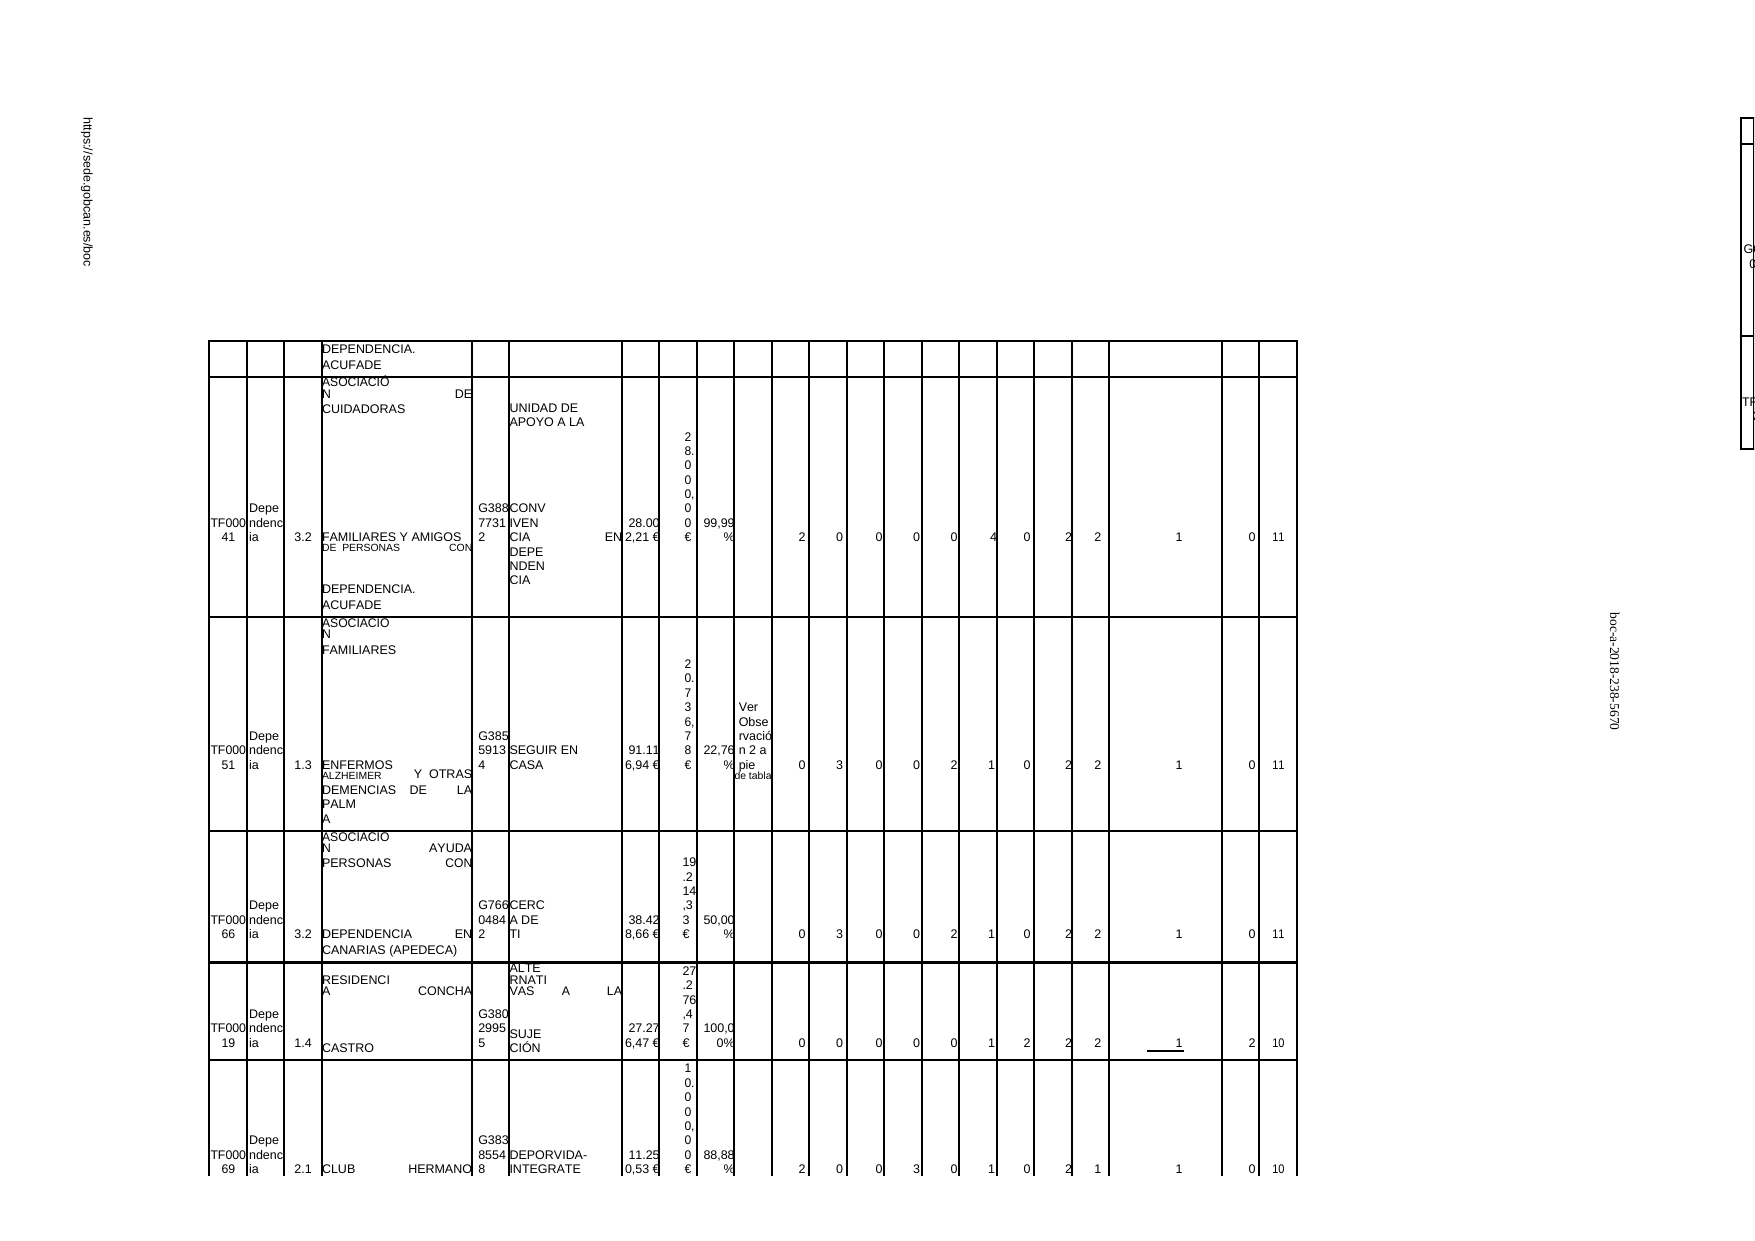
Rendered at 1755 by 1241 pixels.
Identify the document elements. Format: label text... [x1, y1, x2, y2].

table_cell [1298, 961, 1334, 998]
table_cell [998, 378, 1033, 400]
table_cell [1147, 596, 1184, 612]
table_cell [1260, 544, 1296, 554]
table_cell [547, 855, 584, 871]
table_cell [660, 356, 696, 372]
table_cell [998, 400, 1033, 416]
table_header [1223, 342, 1258, 356]
table_cell 2.1 [285, 1061, 321, 1176]
table_cell PALMA [323, 797, 359, 826]
table_cell [1260, 797, 1296, 826]
table_cell [885, 772, 921, 781]
table_cell [584, 998, 621, 1050]
table_cell [735, 998, 771, 1050]
table_cell 0 [885, 964, 921, 1050]
table_cell [1073, 1050, 1108, 1055]
table_cell CANARIAS (APEDECA) [323, 941, 471, 957]
table_cell [1298, 657, 1334, 772]
table_cell [735, 618, 771, 641]
table_header [998, 342, 1033, 356]
table_cell [1184, 554, 1221, 587]
table_cell UNIDAD DE APOYO A LA [510, 400, 621, 429]
table_cell [1223, 378, 1258, 400]
table_cell ACUFADE [323, 596, 397, 612]
table_cell [735, 612, 771, 616]
table_cell [960, 1050, 996, 1055]
table_cell [510, 826, 547, 830]
table_cell [998, 832, 1033, 855]
table_header [885, 342, 921, 356]
table_cell [998, 554, 1033, 587]
table_cell [1223, 587, 1258, 596]
table_cell 0 [1223, 429, 1258, 544]
table_cell [623, 941, 658, 957]
table_header [210, 342, 246, 356]
table_cell FAMILIARES Y AMIGOS [323, 416, 471, 544]
table_cell AYUDA [397, 832, 471, 855]
table_cell [923, 781, 958, 797]
table_cell [623, 618, 658, 641]
table_cell 0 [923, 964, 958, 1050]
table_cell 1.3 [285, 657, 321, 772]
table_cell [1223, 372, 1258, 376]
table_cell ASOCIACIÓN [323, 378, 397, 400]
table_cell [1110, 826, 1147, 830]
table_cell [584, 378, 621, 400]
table_cell [1223, 832, 1258, 855]
table_cell [547, 356, 584, 372]
table_cell [1223, 797, 1258, 826]
table_cell [735, 781, 771, 797]
table_cell [1110, 832, 1147, 855]
table_cell SUJECIÓN [510, 998, 547, 1055]
table_cell [660, 826, 696, 830]
table_cell [1035, 596, 1071, 612]
table_cell [1298, 400, 1334, 416]
table_cell [210, 941, 246, 957]
table_cell [660, 554, 696, 587]
table_cell [1073, 596, 1108, 612]
table_cell 3 [885, 1061, 921, 1176]
table_cell [434, 1050, 471, 1055]
table_cell [923, 957, 958, 961]
table_cell [923, 378, 958, 400]
table_cell [547, 1050, 584, 1055]
table_cell [285, 356, 321, 372]
table_cell [547, 871, 584, 941]
table_cell [285, 957, 321, 961]
table_cell [773, 356, 808, 372]
table_cell ASOCIACIÓN [323, 618, 397, 641]
table_cell [547, 544, 584, 554]
table_cell [285, 596, 321, 612]
table_cell [848, 1055, 883, 1059]
table_header DEPENDENCIA. [323, 342, 434, 356]
table_cell [323, 1055, 359, 1059]
table_cell [1223, 957, 1258, 961]
table_cell [623, 587, 658, 596]
table_cell [248, 416, 283, 429]
table_cell [359, 797, 397, 826]
table_cell [735, 554, 771, 587]
table_cell [773, 941, 808, 957]
table_cell [1110, 400, 1147, 416]
table_cell 88,88% [698, 1061, 733, 1176]
table_cell [923, 356, 958, 372]
table_cell [1073, 826, 1108, 830]
table_cell [397, 612, 434, 616]
table_cell [1035, 416, 1071, 429]
table_cell [434, 596, 471, 612]
table_header [698, 342, 733, 356]
table_cell ACUFADE [323, 356, 397, 372]
table_cell [1147, 641, 1184, 657]
table_cell [848, 612, 883, 616]
table_cell [698, 356, 733, 372]
table_cell [998, 941, 1033, 957]
table_cell [547, 832, 584, 855]
table_header [773, 342, 808, 356]
table_cell 0 [885, 429, 921, 544]
table_cell [1110, 641, 1147, 657]
table_cell [397, 641, 434, 657]
table_cell [397, 596, 434, 612]
table_cell [735, 596, 771, 612]
table_cell [1298, 416, 1334, 429]
table_cell [248, 554, 283, 587]
table_cell LA [434, 781, 471, 797]
table_cell [1073, 356, 1108, 372]
table_cell [510, 372, 547, 376]
table_cell [547, 998, 584, 1050]
table_cell [848, 941, 883, 957]
table_header [960, 342, 996, 356]
table_cell [773, 554, 808, 587]
table_cell [434, 998, 471, 1050]
table_cell [210, 554, 246, 587]
table_cell [248, 641, 283, 657]
table_cell [1184, 871, 1221, 941]
table_header [1035, 342, 1071, 356]
table_cell [885, 554, 921, 587]
table_cell [584, 781, 621, 797]
table_cell [248, 797, 283, 826]
table_cell [698, 416, 733, 429]
table_cell [660, 1055, 696, 1059]
table_cell [210, 400, 246, 416]
table_cell LA [584, 964, 621, 998]
table_cell [1110, 772, 1147, 781]
table_cell [510, 957, 547, 961]
table_cell [623, 596, 658, 612]
table_cell [285, 544, 321, 554]
table_cell [660, 618, 696, 641]
table_cell [1147, 416, 1184, 429]
table_cell [1223, 544, 1258, 554]
table_cell [735, 641, 771, 657]
table_header [510, 342, 547, 356]
table_cell 11 [1260, 429, 1296, 544]
table_cell CONCHA [397, 964, 471, 998]
table_cell [1147, 544, 1184, 554]
table_cell [584, 1050, 621, 1055]
table_cell [623, 1055, 658, 1059]
table_cell [810, 400, 846, 416]
table_cell [1147, 797, 1184, 826]
table_cell [623, 544, 658, 554]
table_cell [623, 826, 658, 830]
table_cell [998, 1055, 1033, 1059]
table_cell [773, 832, 808, 855]
table_header [1073, 342, 1108, 356]
table_header [1184, 342, 1221, 356]
table_cell Dependencia [248, 1061, 283, 1176]
table_cell DEPENDENCIA. [323, 554, 434, 596]
table_cell [323, 826, 397, 830]
table_cell DEPENDENCIA [510, 544, 547, 587]
table_cell [623, 641, 658, 657]
table_cell 3.2 [285, 429, 321, 544]
table_cell [735, 587, 771, 596]
table_cell [885, 1055, 921, 1059]
table_cell [1184, 587, 1221, 596]
table_cell [1223, 641, 1258, 657]
table_cell [848, 797, 883, 826]
table_cell [960, 587, 996, 596]
table_cell [473, 641, 508, 657]
table_cell [698, 400, 733, 416]
table_cell [1073, 941, 1108, 957]
table_cell [1260, 941, 1296, 957]
table_cell [810, 544, 846, 554]
table_cell [660, 372, 696, 376]
table_cell [1110, 416, 1147, 429]
table_cell [473, 957, 508, 961]
table_cell 0 [998, 1061, 1033, 1176]
table_cell [434, 356, 471, 372]
table_cell [773, 587, 808, 596]
table_cell [698, 587, 733, 596]
table_cell 0 [848, 1061, 883, 1176]
table_cell [473, 400, 508, 416]
table_cell [1035, 957, 1071, 961]
table_cell [848, 372, 883, 376]
table_cell [660, 772, 696, 781]
table_cell [735, 544, 771, 554]
table_cell [584, 855, 621, 871]
table_cell [960, 826, 996, 830]
table_cell [848, 1050, 883, 1055]
table_cell [285, 941, 321, 957]
table_cell [660, 596, 696, 612]
table_cell [885, 416, 921, 429]
table_cell [1110, 797, 1147, 826]
table_cell [698, 372, 733, 376]
table_cell [923, 372, 958, 376]
table_cell [510, 378, 547, 400]
table_cell [1298, 941, 1334, 957]
table_cell 27.276,47 € [660, 964, 696, 1050]
table_cell [248, 941, 283, 957]
table_header [623, 342, 658, 356]
table_cell 100,00% [698, 964, 733, 1050]
table_cell [698, 957, 733, 961]
table_cell de tabla [735, 772, 771, 781]
table_header [660, 342, 696, 356]
table_cell [810, 378, 846, 400]
table_cell [848, 641, 883, 657]
table_cell [735, 400, 771, 416]
table_cell [1298, 587, 1334, 596]
table_cell [773, 596, 808, 612]
table_cell 1 [1110, 855, 1184, 941]
table_cell [434, 797, 471, 826]
table_cell [810, 832, 846, 855]
table_cell 3 [810, 855, 846, 941]
table_cell [810, 772, 846, 781]
table_cell 20.736,78 € [660, 657, 696, 772]
table_cell [510, 832, 547, 855]
table_cell [1298, 1059, 1334, 1176]
table_cell [660, 400, 696, 416]
table_cell [210, 378, 246, 400]
table_cell [1073, 832, 1108, 855]
table_cell [885, 356, 921, 372]
table_cell [1184, 596, 1221, 612]
table_cell DEMENCIAS [323, 781, 397, 797]
table_cell [1147, 356, 1184, 372]
table_cell [773, 378, 808, 400]
table_cell [1223, 356, 1258, 372]
table_cell [773, 957, 808, 961]
table_header [735, 342, 771, 356]
table_cell 28.000,00 € [660, 429, 696, 544]
table_cell [210, 781, 246, 797]
table_cell [660, 797, 696, 826]
table_cell TF00020 [1742, 337, 1753, 423]
table_cell [810, 612, 846, 616]
table_cell [1147, 378, 1184, 400]
table_cell [1742, 145, 1753, 156]
table_cell [584, 587, 621, 596]
table_cell [698, 612, 733, 616]
table_cell [960, 554, 996, 587]
table_cell [810, 587, 846, 596]
table_cell [434, 618, 471, 641]
table_cell [285, 372, 321, 376]
table_cell [210, 612, 246, 616]
table_cell [848, 554, 883, 587]
table_cell [1035, 618, 1071, 641]
table_cell [285, 641, 321, 657]
table_cell [735, 378, 771, 400]
table_cell [1147, 941, 1184, 957]
table_cell [998, 544, 1033, 554]
table_cell [584, 554, 621, 587]
table_cell [623, 400, 658, 416]
table_cell [848, 596, 883, 612]
table_cell [547, 612, 584, 616]
table_header [584, 342, 621, 356]
table_cell [248, 1050, 283, 1055]
table_cell [1260, 1050, 1296, 1055]
table_cell G38385548 [473, 1061, 508, 1176]
table_cell 0 [1223, 855, 1258, 941]
table_cell 1 [960, 1061, 996, 1176]
table_cell [1073, 1055, 1108, 1059]
table_cell G38877312 [473, 429, 508, 544]
table_cell [1035, 587, 1071, 596]
table_cell [1073, 378, 1108, 400]
table_cell [735, 964, 771, 998]
table_header [248, 342, 283, 356]
table_cell [1073, 416, 1108, 429]
table_cell [434, 612, 471, 616]
table_cell [848, 618, 883, 641]
table_cell 2 [1073, 657, 1108, 772]
table_cell [1110, 1050, 1147, 1055]
table_cell 0 [998, 855, 1033, 941]
table_cell [623, 416, 658, 429]
table_cell [960, 596, 996, 612]
table_cell 0 [773, 855, 808, 941]
table_cell [1298, 1050, 1334, 1055]
table_cell [285, 772, 321, 781]
table_cell [248, 1055, 283, 1059]
table_cell [547, 781, 584, 797]
table_cell [547, 772, 584, 781]
table_cell [1147, 772, 1184, 781]
table_cell 0 [998, 429, 1033, 544]
table_cell Dependencia [248, 964, 283, 1050]
table_cell [1742, 330, 1753, 335]
table_cell [1184, 772, 1221, 781]
table_cell [1184, 416, 1221, 429]
table_cell [1260, 772, 1296, 781]
table_header [1260, 342, 1296, 356]
table_cell [210, 544, 246, 554]
table_cell ASOCIACIÓN [323, 832, 397, 855]
table_cell [1298, 1055, 1334, 1059]
table_cell [1742, 314, 1753, 330]
table_cell [885, 781, 921, 797]
table_cell [285, 612, 321, 616]
table_cell 3 [810, 657, 846, 772]
table_cell [1223, 781, 1258, 797]
table_cell [510, 941, 547, 957]
table_cell [1110, 781, 1147, 797]
table_cell 38.428,66 € [623, 855, 658, 941]
table_cell [735, 356, 771, 372]
table_cell [1073, 372, 1108, 376]
table_header [1110, 342, 1147, 356]
table_cell ENFERMOS [323, 657, 397, 772]
table_cell [584, 544, 621, 554]
table_cell CONVIVENCIA [510, 429, 547, 544]
table_cell [773, 641, 808, 657]
table_cell [210, 1055, 246, 1059]
table_cell [510, 641, 547, 657]
table_cell 0 [810, 964, 846, 1050]
table_cell [1298, 830, 1334, 855]
table_cell [1184, 957, 1221, 961]
table_cell 22,76% [698, 657, 733, 772]
table_cell TF00066 [210, 855, 246, 941]
table_cell [510, 612, 547, 616]
table_cell [1184, 372, 1221, 376]
table_cell [960, 618, 996, 641]
table_cell [434, 400, 471, 416]
table_cell [584, 797, 621, 826]
table_cell [810, 641, 846, 657]
table_cell [1260, 400, 1296, 416]
table_cell [773, 797, 808, 826]
table_cell [210, 1050, 246, 1055]
table_cell 10 [1260, 1061, 1296, 1176]
table_cell [1110, 596, 1147, 612]
table_cell [473, 378, 508, 400]
table_cell 1 [1110, 429, 1184, 544]
table_cell [473, 1055, 508, 1059]
table_cell [735, 1055, 771, 1059]
table_cell [885, 1050, 921, 1055]
table_cell [1110, 612, 1147, 616]
table_cell [248, 596, 283, 612]
table_cell [1073, 957, 1108, 961]
table_cell [1110, 554, 1147, 587]
table_cell [547, 429, 584, 544]
table_cell [960, 781, 996, 797]
table_cell [735, 832, 771, 855]
table_cell [623, 554, 658, 587]
table_cell [660, 832, 696, 855]
table_cell [773, 826, 808, 830]
table_cell [473, 618, 508, 641]
table_cell [848, 544, 883, 554]
table_cell [323, 612, 397, 616]
table_cell [547, 826, 584, 830]
table_cell 27.276,47 € [623, 964, 658, 1050]
table_cell [810, 618, 846, 641]
table_cell [1073, 587, 1108, 596]
table_cell [960, 797, 996, 826]
table_cell [698, 826, 733, 830]
table_cell [1147, 781, 1184, 797]
table_cell [1223, 618, 1258, 641]
table_cell [210, 832, 246, 855]
table_cell [923, 554, 958, 587]
table_cell [848, 416, 883, 429]
table_cell 0 [923, 429, 958, 544]
table_cell [473, 832, 508, 855]
table_cell 0 [1223, 1061, 1258, 1176]
table_cell [960, 832, 996, 855]
table_header [1298, 340, 1334, 356]
table_cell [1184, 1050, 1221, 1055]
table_cell [1110, 941, 1147, 957]
table_cell 2 [773, 1061, 808, 1176]
table_cell [285, 832, 321, 855]
table_cell [248, 957, 283, 961]
table_cell [1260, 612, 1296, 616]
table_cell [923, 641, 958, 657]
table_cell [885, 544, 921, 554]
table_cell [547, 618, 584, 641]
table_cell [998, 372, 1033, 376]
table_cell [1110, 1055, 1147, 1059]
table_cell [960, 400, 996, 416]
table_cell [285, 587, 321, 596]
table_cell [1223, 612, 1258, 616]
table_cell [623, 772, 658, 781]
table_cell [547, 554, 584, 587]
table_cell [434, 587, 471, 596]
table_cell G38559134 [473, 657, 508, 772]
table_cell 19.214,33 € [660, 855, 696, 941]
table_cell 11 [1260, 855, 1296, 941]
table_cell 0 [923, 1061, 958, 1176]
table_cell [547, 587, 584, 596]
table_cell CERCA DE TI [510, 855, 547, 941]
table_header [1147, 342, 1184, 356]
table_cell [773, 612, 808, 616]
table_cell [547, 596, 584, 612]
table_cell [323, 957, 397, 961]
table_cell [998, 781, 1033, 797]
table_cell TF00069 [210, 1061, 246, 1176]
table_cell [923, 587, 958, 596]
table_cell [1184, 964, 1221, 998]
table_cell 2 [1073, 429, 1108, 544]
table_cell [1035, 941, 1071, 957]
table_cell TF00019 [210, 964, 246, 1050]
table_cell [1223, 826, 1258, 830]
table_cell [698, 378, 733, 400]
table_cell [698, 618, 733, 641]
table_cell [660, 587, 696, 596]
table_cell [773, 1050, 808, 1055]
table_cell [547, 797, 584, 826]
table_cell [473, 612, 508, 616]
table_cell [1184, 429, 1221, 544]
table_cell 99,99% [698, 429, 733, 544]
table_cell [1298, 871, 1334, 941]
table_cell [885, 797, 921, 826]
table_cell [210, 957, 246, 961]
table_cell [547, 957, 584, 961]
table_cell [1184, 544, 1221, 554]
table_cell G76604842 [473, 855, 508, 941]
table_cell 0 [848, 429, 883, 544]
table_cell [1073, 612, 1108, 616]
table_cell [1260, 587, 1296, 596]
table_cell [1184, 612, 1221, 616]
table_cell [473, 781, 508, 797]
table_cell [848, 356, 883, 372]
table_cell [1035, 400, 1071, 416]
table_cell [1223, 554, 1258, 587]
table_cell [1184, 998, 1221, 1050]
table_cell [1035, 612, 1071, 616]
table_cell 0 [848, 657, 883, 772]
table_cell [248, 372, 283, 376]
table_cell [397, 378, 434, 400]
table_cell [1223, 400, 1258, 416]
table_cell [248, 781, 283, 797]
table_cell [397, 618, 434, 641]
table_cell [248, 772, 283, 781]
table_cell [998, 612, 1033, 616]
table_cell 4 [960, 429, 996, 544]
table_cell [584, 618, 621, 641]
table_cell [660, 781, 696, 797]
table_cell [473, 596, 508, 612]
table_cell [210, 641, 246, 657]
table_cell [698, 544, 733, 554]
table_cell [660, 941, 696, 957]
table_header [923, 342, 958, 356]
table_cell [1260, 378, 1296, 400]
table_cell [1035, 781, 1071, 797]
table_cell Dependencia [248, 429, 283, 544]
table_cell [885, 832, 921, 855]
table_cell 2 [998, 964, 1033, 1050]
table_cell [584, 372, 621, 376]
table_cell [623, 781, 658, 797]
table_cell [998, 416, 1033, 429]
table_cell [848, 781, 883, 797]
table_cell [285, 400, 321, 416]
table_cell [1223, 1055, 1258, 1059]
table_cell 2 [1223, 964, 1258, 1050]
table_cell [810, 1055, 846, 1059]
table_cell [885, 400, 921, 416]
table_cell [698, 641, 733, 657]
table_cell [1260, 957, 1296, 961]
table_cell [885, 957, 921, 961]
table_cell [810, 372, 846, 376]
table_cell 0 [848, 964, 883, 1050]
table_cell [1035, 372, 1071, 376]
table_cell [397, 372, 434, 376]
table_cell ALZHEIMER [323, 772, 397, 781]
table_cell [1147, 618, 1184, 641]
table_cell [1147, 372, 1184, 376]
table_cell [584, 356, 621, 372]
table_cell [248, 356, 283, 372]
table_cell [735, 372, 771, 376]
table_cell [210, 356, 246, 372]
table_cell [1073, 781, 1108, 797]
table_cell [960, 772, 996, 781]
table_header [547, 342, 584, 356]
table_cell [285, 378, 321, 400]
table_cell 2 [1035, 1061, 1071, 1176]
table_cell 0 [773, 964, 808, 1050]
table_cell [923, 772, 958, 781]
table_cell [584, 657, 621, 772]
table_cell DEPORVIDA-INTEGRATE [510, 1061, 621, 1176]
table_cell ALTERNATIVAS [510, 964, 547, 998]
table_cell [1260, 832, 1296, 855]
table_cell 0 [848, 855, 883, 941]
table_cell [1184, 1061, 1221, 1176]
table_cell [210, 416, 246, 429]
table_cell [960, 544, 996, 554]
table_cell 0 [885, 657, 921, 772]
table_cell [848, 587, 883, 596]
table_cell [1184, 378, 1221, 400]
table_cell [923, 596, 958, 612]
table_cell [735, 941, 771, 957]
table_cell [660, 957, 696, 961]
table_cell [623, 356, 658, 372]
table_cell [1147, 587, 1184, 596]
table_cell [1260, 356, 1296, 372]
table_cell [359, 1055, 471, 1059]
table_cell [773, 544, 808, 554]
table_cell [848, 400, 883, 416]
table_cell [1298, 612, 1334, 616]
table_cell [773, 1055, 808, 1059]
table_cell [473, 554, 508, 587]
table_cell [810, 826, 846, 830]
table_cell [923, 544, 958, 554]
table_cell [810, 356, 846, 372]
table_cell CLUB [323, 1061, 359, 1176]
table_cell [998, 797, 1033, 826]
table_cell [397, 855, 434, 871]
table_cell [885, 618, 921, 641]
table_cell [810, 554, 846, 587]
table_cell 28.002,21 € [623, 429, 658, 544]
table_cell DE [397, 781, 434, 797]
table_cell [960, 641, 996, 657]
table_cell [1184, 618, 1221, 641]
table_cell 11 [1260, 657, 1296, 772]
table_cell [923, 400, 958, 416]
table_cell [1184, 356, 1221, 372]
table_cell 2 [923, 657, 958, 772]
table_cell [735, 1050, 771, 1055]
table_cell [285, 1055, 321, 1059]
table_cell [623, 372, 658, 376]
table_cell [998, 618, 1033, 641]
table_cell [660, 641, 696, 657]
table_cell TF00041 [210, 429, 246, 544]
table_cell [735, 797, 771, 826]
table_cell HERMANO [359, 1061, 471, 1176]
table_cell [1035, 641, 1071, 657]
table_cell [510, 1055, 621, 1059]
table_cell 1 [1110, 964, 1184, 1050]
table_cell [960, 957, 996, 961]
table_cell [885, 826, 921, 830]
table_cell [1184, 855, 1221, 871]
table_cell [698, 797, 733, 826]
table_cell [848, 772, 883, 781]
table_cell [1110, 618, 1147, 641]
table_cell 0 [810, 429, 846, 544]
table_cell [960, 378, 996, 400]
table_cell [923, 416, 958, 429]
table_cell Dependencia [248, 855, 283, 941]
table_cell [810, 957, 846, 961]
table_cell [210, 772, 246, 781]
table_cell [1298, 596, 1334, 612]
table_cell [1742, 271, 1753, 314]
table_cell [923, 832, 958, 855]
table_cell [1035, 772, 1071, 781]
table_cell [510, 772, 547, 781]
table_cell [547, 641, 584, 657]
table_cell [810, 1050, 846, 1055]
table_cell [1184, 941, 1221, 957]
table_cell [960, 356, 996, 372]
table_cell [960, 941, 996, 957]
table_cell [1742, 119, 1753, 142]
table_cell [210, 372, 246, 376]
table_cell [698, 832, 733, 855]
table_header [810, 342, 846, 356]
table_cell [1035, 797, 1071, 826]
table_cell 2 [1035, 429, 1071, 544]
table_cell [1110, 372, 1147, 376]
table_cell [735, 855, 771, 871]
table_cell [473, 826, 508, 830]
table_cell [473, 772, 508, 781]
table_cell [810, 596, 846, 612]
table_cell [397, 1050, 434, 1055]
table_cell [510, 797, 547, 826]
table_cell [923, 1050, 958, 1055]
table_cell [210, 596, 246, 612]
table_cell [773, 618, 808, 641]
table_cell CON [434, 544, 471, 554]
table_cell [1298, 772, 1334, 781]
table_cell 0 [773, 657, 808, 772]
table_cell [434, 641, 471, 657]
table_cell [1298, 376, 1334, 400]
table_cell 1 [960, 855, 996, 941]
table_cell [1035, 1050, 1071, 1055]
table_header [473, 342, 508, 356]
table_cell 2 [1073, 855, 1108, 941]
table_header boc-a-2018-238-5670 [1607, 612, 1644, 739]
table_cell [248, 826, 283, 830]
table_cell [923, 797, 958, 826]
table_cell [773, 416, 808, 429]
table_cell [1742, 156, 1753, 185]
table_cell [285, 416, 321, 429]
table_cell [473, 372, 508, 376]
table_cell [397, 998, 434, 1050]
table_cell [584, 596, 621, 612]
table_cell [623, 378, 658, 400]
table_cell [810, 797, 846, 826]
table_cell [1298, 641, 1334, 657]
table_cell [773, 400, 808, 416]
table_cell [248, 618, 283, 641]
table_cell [1298, 797, 1334, 826]
table_cell [210, 826, 246, 830]
table_cell [1184, 832, 1221, 855]
table_cell [998, 1050, 1033, 1055]
table_cell [623, 832, 658, 855]
table_cell [510, 356, 547, 372]
table_cell [623, 957, 658, 961]
table_cell [248, 612, 283, 616]
table_cell [1260, 596, 1296, 612]
table_cell [397, 797, 434, 826]
table_cell [848, 957, 883, 961]
table_cell [1223, 596, 1258, 612]
table_cell RESIDENCIA [323, 964, 397, 998]
table_cell [285, 1050, 321, 1055]
table_cell [1035, 826, 1071, 830]
table_cell 50,00% [698, 855, 733, 941]
table_cell [1184, 641, 1221, 657]
table_cell CUIDADORAS [323, 400, 434, 416]
table_cell EN [434, 871, 471, 941]
table_cell [1110, 356, 1147, 372]
table_cell [1260, 826, 1296, 830]
table_cell [1110, 544, 1147, 554]
table_cell [623, 612, 658, 616]
table_cell [1298, 826, 1334, 830]
table_cell [1298, 855, 1334, 871]
table_cell GC00012 [1742, 185, 1753, 271]
table_cell [584, 941, 621, 957]
table_cell [1147, 832, 1184, 855]
table_cell [584, 832, 621, 855]
table_cell [885, 641, 921, 657]
table_cell [1110, 587, 1147, 596]
table_cell [1073, 554, 1108, 587]
table_cell [1260, 372, 1296, 376]
table_cell [623, 797, 658, 826]
table_cell [1184, 797, 1221, 826]
table_cell [473, 941, 508, 957]
table_cell [510, 781, 547, 797]
table_cell [1184, 400, 1221, 416]
table_cell [1298, 356, 1334, 372]
table_cell [473, 587, 508, 596]
table_cell TF00051 [210, 657, 246, 772]
table_cell [510, 618, 547, 641]
table_cell [998, 356, 1033, 372]
table_cell [1035, 1055, 1071, 1059]
table_cell DE PERSONAS [323, 544, 434, 554]
table_cell 0 [1223, 657, 1258, 772]
table_cell [1073, 400, 1108, 416]
table_cell [735, 416, 771, 429]
table_cell 3.2 [285, 855, 321, 941]
table_cell [285, 826, 321, 830]
table_cell Y OTRAS [397, 657, 471, 781]
table_cell [698, 781, 733, 797]
table_cell [323, 372, 397, 376]
table_cell [510, 587, 547, 596]
table_cell [1260, 416, 1296, 429]
table_cell [1147, 1055, 1184, 1059]
table_cell [810, 416, 846, 429]
table_cell [1298, 998, 1334, 1050]
table_cell 2 [1035, 657, 1071, 772]
table_cell 91.116,94 € [623, 657, 658, 772]
table_cell [248, 544, 283, 554]
table_cell 2 [1073, 964, 1108, 1050]
table_cell [285, 554, 321, 587]
table_cell [998, 641, 1033, 657]
table_cell [434, 372, 471, 376]
table_cell [1147, 612, 1184, 616]
table_cell [660, 416, 696, 429]
table_cell [397, 826, 471, 830]
table_cell 1 [1110, 657, 1184, 772]
table_cell [1073, 797, 1108, 826]
table_cell [735, 957, 771, 961]
table_header [434, 342, 471, 356]
table_cell [1147, 957, 1184, 961]
table_cell [1035, 378, 1071, 400]
table_cell 1 [1110, 1061, 1184, 1176]
table_cell [1147, 554, 1184, 587]
table_cell 2 [773, 429, 808, 544]
table_cell [547, 941, 584, 957]
table_cell [923, 612, 958, 616]
table_cell [848, 826, 883, 830]
table_cell [698, 554, 733, 587]
table_cell [248, 400, 283, 416]
table_cell [584, 612, 621, 616]
table_cell [473, 544, 508, 554]
table_cell [923, 1055, 958, 1059]
table_cell [1298, 554, 1334, 587]
table_cell [885, 587, 921, 596]
table_cell [773, 772, 808, 781]
table_cell [1147, 826, 1184, 830]
table_cell [397, 356, 434, 372]
table_cell [473, 797, 508, 826]
table_cell [473, 416, 508, 429]
table_header https://sede.gobcan.es/boc [81, 117, 118, 271]
table_cell [210, 797, 246, 826]
table_cell DEPENDENCIA [323, 871, 434, 941]
table_cell [1073, 772, 1108, 781]
table_cell [434, 554, 471, 587]
table_cell [848, 378, 883, 400]
table_cell [473, 356, 508, 372]
table_cell [923, 941, 958, 957]
table_cell [960, 612, 996, 616]
table_cell [1298, 372, 1334, 376]
table_cell [1260, 618, 1296, 641]
table_cell [547, 378, 584, 400]
table_cell [698, 1055, 733, 1059]
table_cell [735, 429, 771, 544]
table_cell [584, 826, 621, 830]
table_cell [1035, 554, 1071, 587]
table_cell [1184, 1055, 1221, 1059]
table_cell [1035, 832, 1071, 855]
table_cell [1184, 657, 1221, 772]
table_cell [1260, 641, 1296, 657]
table_cell [998, 957, 1033, 961]
table_cell G38029955 [473, 964, 508, 1050]
table_cell [810, 781, 846, 797]
table_cell [998, 772, 1033, 781]
table_header [285, 342, 321, 356]
table_cell [735, 826, 771, 830]
table_cell [1742, 423, 1753, 448]
table_cell 0 [885, 855, 921, 941]
table_cell [660, 1050, 696, 1055]
table_cell [735, 1061, 771, 1176]
table_cell [248, 378, 283, 400]
table_header [848, 342, 883, 356]
table_cell [248, 832, 283, 855]
table_cell SEGUIR EN CASA [510, 657, 584, 772]
table_cell [1298, 429, 1334, 544]
table_cell CASTRO [323, 998, 397, 1055]
table_cell [848, 832, 883, 855]
table_cell DE [434, 378, 471, 400]
table_cell [885, 596, 921, 612]
table_cell [623, 1050, 658, 1055]
table_cell [1223, 772, 1258, 781]
table_cell 1 [960, 657, 996, 772]
table_cell [1073, 618, 1108, 641]
table_cell 0 [810, 1061, 846, 1176]
table_cell 1.4 [285, 964, 321, 1050]
table_cell [810, 941, 846, 957]
table_cell [998, 596, 1033, 612]
table_cell [1073, 641, 1108, 657]
table_cell Dependencia [248, 657, 283, 772]
table_cell [1260, 1055, 1296, 1059]
table_cell A [547, 964, 584, 998]
table_cell [885, 941, 921, 957]
table_cell [698, 1050, 733, 1055]
table_cell [1073, 544, 1108, 554]
table_cell [660, 612, 696, 616]
table_cell [510, 596, 547, 612]
table_cell [998, 826, 1033, 830]
table_cell [473, 1050, 508, 1055]
table_cell [998, 587, 1033, 596]
table_cell [1110, 378, 1147, 400]
table_cell [1298, 781, 1334, 797]
table_cell 10.000,00 € [660, 1061, 696, 1176]
table_cell 2 [1035, 855, 1071, 941]
table_cell 10 [1260, 964, 1296, 1050]
table_cell [248, 587, 283, 596]
table_cell [1184, 826, 1221, 830]
table_cell [735, 871, 771, 941]
table_cell [210, 587, 246, 596]
table_cell 1 [1073, 1061, 1108, 1176]
table_cell EN [584, 429, 621, 544]
table_cell [285, 781, 321, 797]
table_cell [885, 378, 921, 400]
table_cell [885, 612, 921, 616]
table_cell [547, 372, 584, 376]
table_cell [960, 1055, 996, 1059]
table_cell [1110, 957, 1147, 961]
table_cell [698, 772, 733, 781]
table_cell [1035, 544, 1071, 554]
table_cell [1223, 1050, 1258, 1055]
table_cell [584, 641, 621, 657]
table_cell [584, 957, 621, 961]
table_cell [923, 826, 958, 830]
table_cell [698, 941, 733, 957]
table_cell [1184, 781, 1221, 797]
table_cell CON [434, 855, 471, 871]
table_cell 2 [923, 855, 958, 941]
table_cell [1147, 400, 1184, 416]
table_cell FAMILIARES [323, 641, 397, 657]
table_cell [584, 871, 621, 941]
table_cell [960, 416, 996, 429]
table_cell [1260, 554, 1296, 587]
table_cell [923, 618, 958, 641]
table_cell Ver Observación 2 a pie [735, 657, 771, 772]
table_cell PERSONAS [323, 855, 397, 871]
table_cell 2 [1035, 964, 1071, 1050]
table_cell [1223, 941, 1258, 957]
table_cell [660, 544, 696, 554]
table_cell [660, 378, 696, 400]
table_cell [1298, 616, 1334, 641]
table_cell [1223, 416, 1258, 429]
table_cell [584, 772, 621, 781]
table_cell [210, 618, 246, 641]
table_cell [960, 372, 996, 376]
table_cell [773, 781, 808, 797]
table_cell [1298, 957, 1334, 961]
table_cell [1298, 544, 1334, 554]
table_cell [1035, 356, 1071, 372]
table_cell [885, 372, 921, 376]
table_cell [285, 618, 321, 641]
table_cell 1 [960, 964, 996, 1050]
table_cell 11.250,53 € [623, 1061, 658, 1176]
table_cell [397, 957, 471, 961]
table_cell [773, 372, 808, 376]
table_cell [285, 797, 321, 826]
table_cell 0 [998, 657, 1033, 772]
table_cell [698, 596, 733, 612]
table_cell [1260, 781, 1296, 797]
